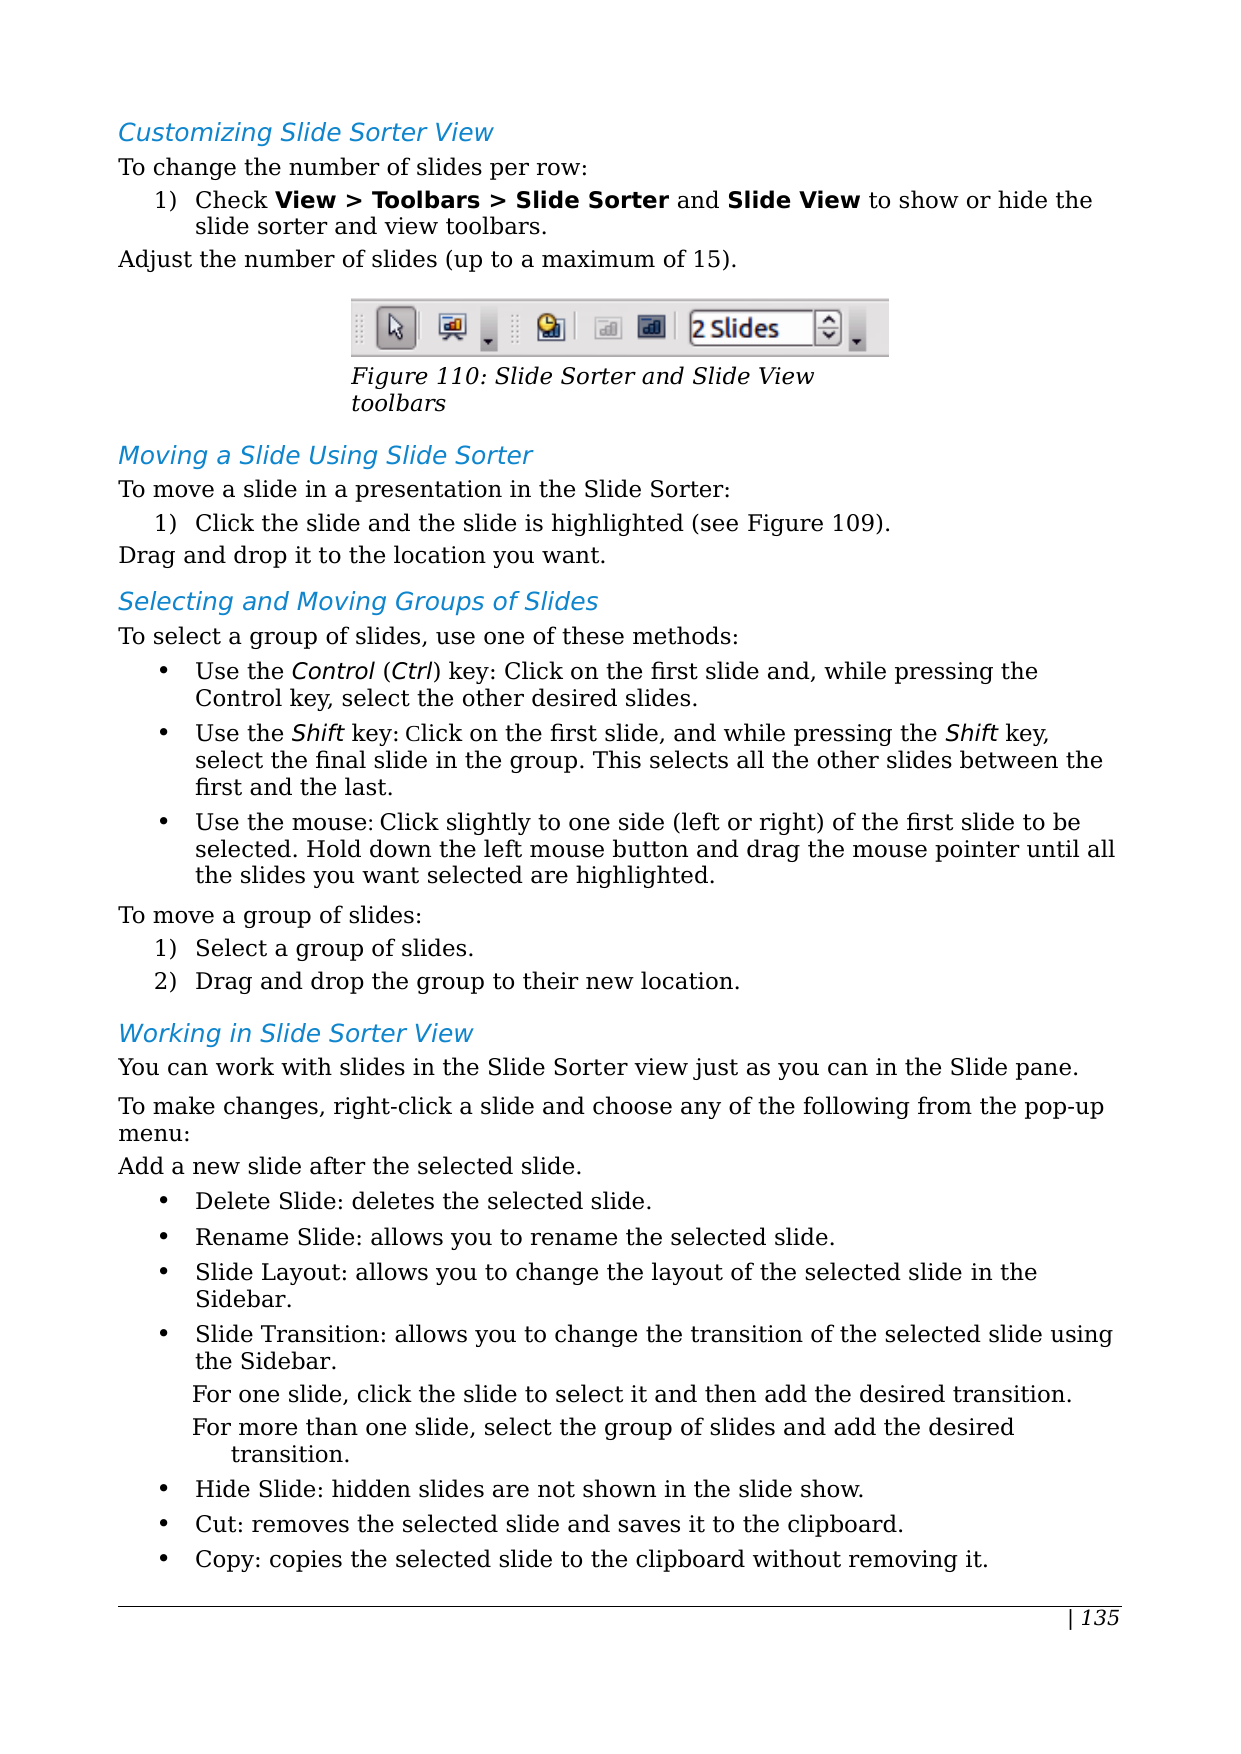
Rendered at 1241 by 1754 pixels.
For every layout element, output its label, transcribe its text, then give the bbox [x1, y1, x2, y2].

subtitle Moving a Slide Using Slide Sorter [118, 441, 1122, 470]
list Check View > Toolbars > Slide Sorter and Slide View to show or hide the slide sorter and view toolbars. [177, 187, 1122, 240]
list Select a group of slides. [177, 935, 1122, 962]
list Hide Slide: hidden slides are not shown in the slide show. [156, 1474, 1122, 1503]
list Click the slide and the slide is highlighted (see Figure 109). [177, 510, 1122, 536]
list To select a group of slides, use one of these methods: [118, 623, 1122, 649]
list Use the mouse: Click slightly to one side (left or right) of the first slide to be selected. Hold down the left mouse button and drag the mouse pointer until all the slides you want selected are highlighted. [156, 807, 1122, 889]
text Figure 110: Slide Sorter and Slide View toolbars [351, 363, 889, 417]
text Adjust the number of slides (up to a maximum of 15). [118, 246, 1122, 273]
list For more than one slide, select the group of slides and add the desired transition. [192, 1414, 1122, 1467]
list To move a slide in a presentation in the Slide Sorter: [118, 477, 1122, 503]
list To move a group of slides: [118, 902, 1122, 928]
subtitle Selecting and Moving Groups of Slides [118, 587, 1122, 616]
list Add a new slide after the selected slide. [118, 1153, 1122, 1180]
list To make changes, right-click a slide and choose any of the following from the pop-up menu: [118, 1093, 1122, 1147]
list Drag and drop the group to their new location. [177, 968, 1122, 994]
subtitle Working in Slide Sorter View [118, 1019, 1122, 1048]
list Use the Control (Ctrl) key: Click on the first slide and, while pressing the Control key, select the other desired slides. [156, 656, 1122, 712]
list Delete Slide: deletes the selected slide. [156, 1186, 1122, 1215]
text Drag and drop it to the location you want. [118, 543, 1122, 569]
subtitle Customizing Slide Sorter View [118, 118, 1122, 147]
list Copy: copies the selected slide to the clipboard without removing it. [156, 1544, 1122, 1574]
list For one slide, click the slide to select it and then add the desired transition. [192, 1381, 1122, 1408]
list Cut: removes the selected slide and saves it to the clipboard. [156, 1509, 1122, 1538]
list Use the Shift key: Click on the first slide, and while pressing the Shift key, select the final slide in the group. This selects all the other slides between the first and the last. [156, 718, 1122, 801]
list Slide Layout: allows you to change the layout of the selected slide in the Sidebar. [156, 1257, 1122, 1313]
list To change the number of slides per row: [118, 154, 1122, 180]
text You can work with slides in the Slide Sorter view just as you can in the Slide pane. [118, 1054, 1122, 1081]
list Slide Transition: allows you to change the transition of the selected slide using the Sidebar. [156, 1319, 1122, 1375]
list Rename Slide: allows you to rename the selected slide. [156, 1222, 1122, 1251]
picture [351, 298, 889, 357]
